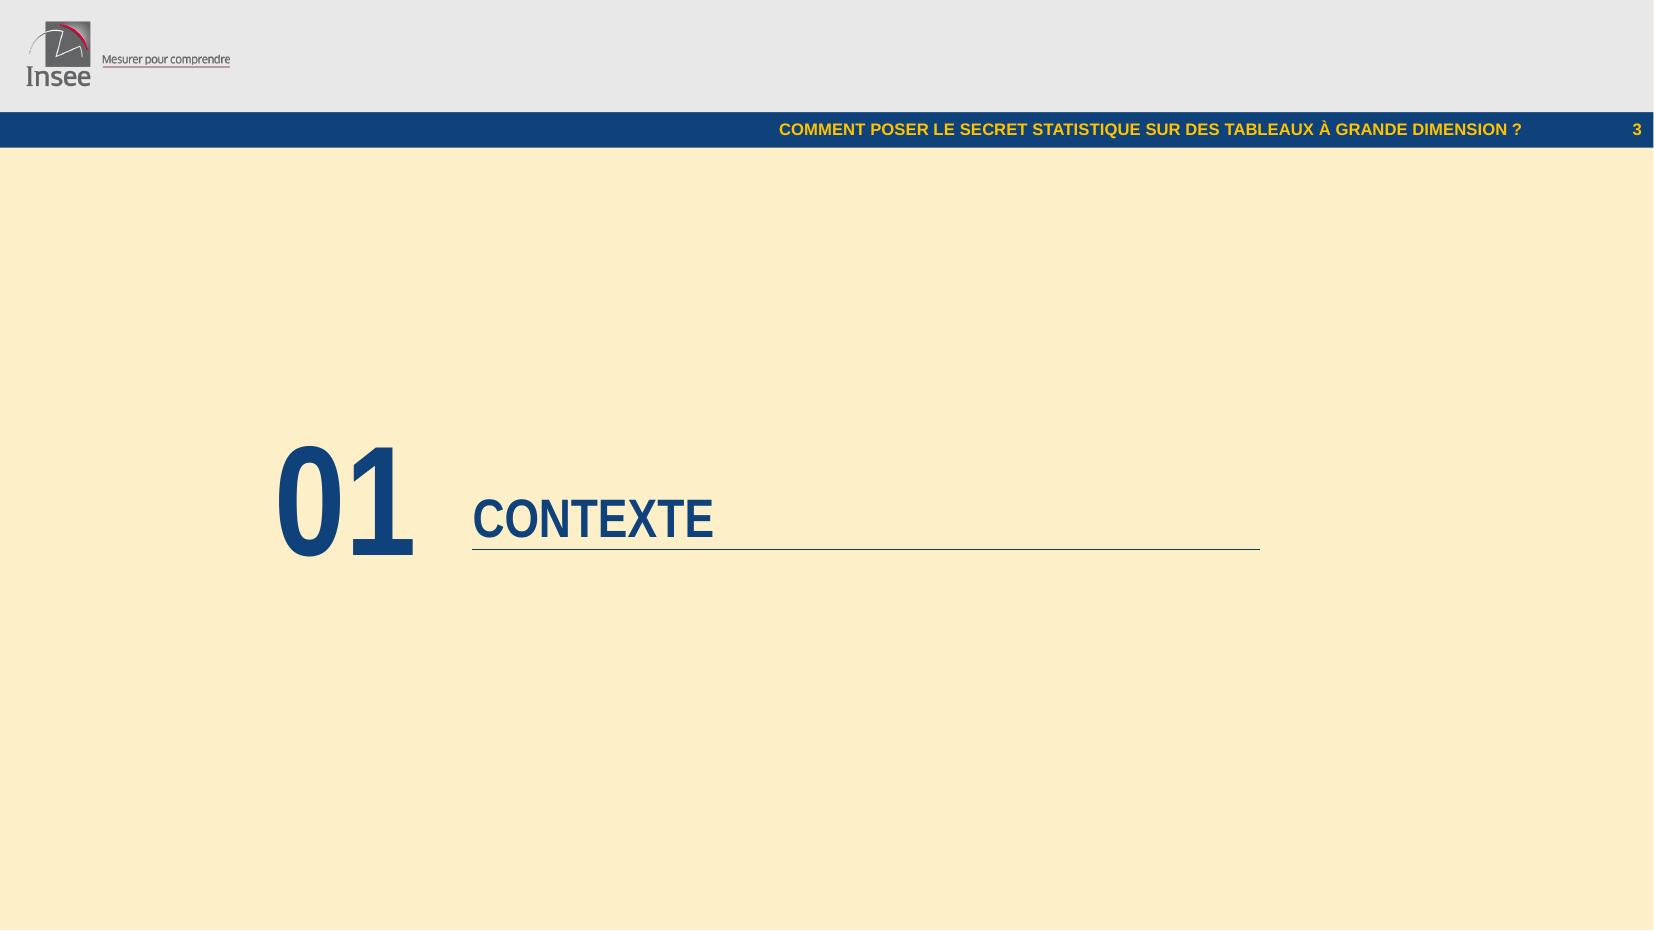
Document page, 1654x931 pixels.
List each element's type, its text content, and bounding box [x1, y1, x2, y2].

title Contexte [472, 401, 1359, 550]
picture [23, 0, 230, 89]
text_box 01 [230, 383, 461, 615]
